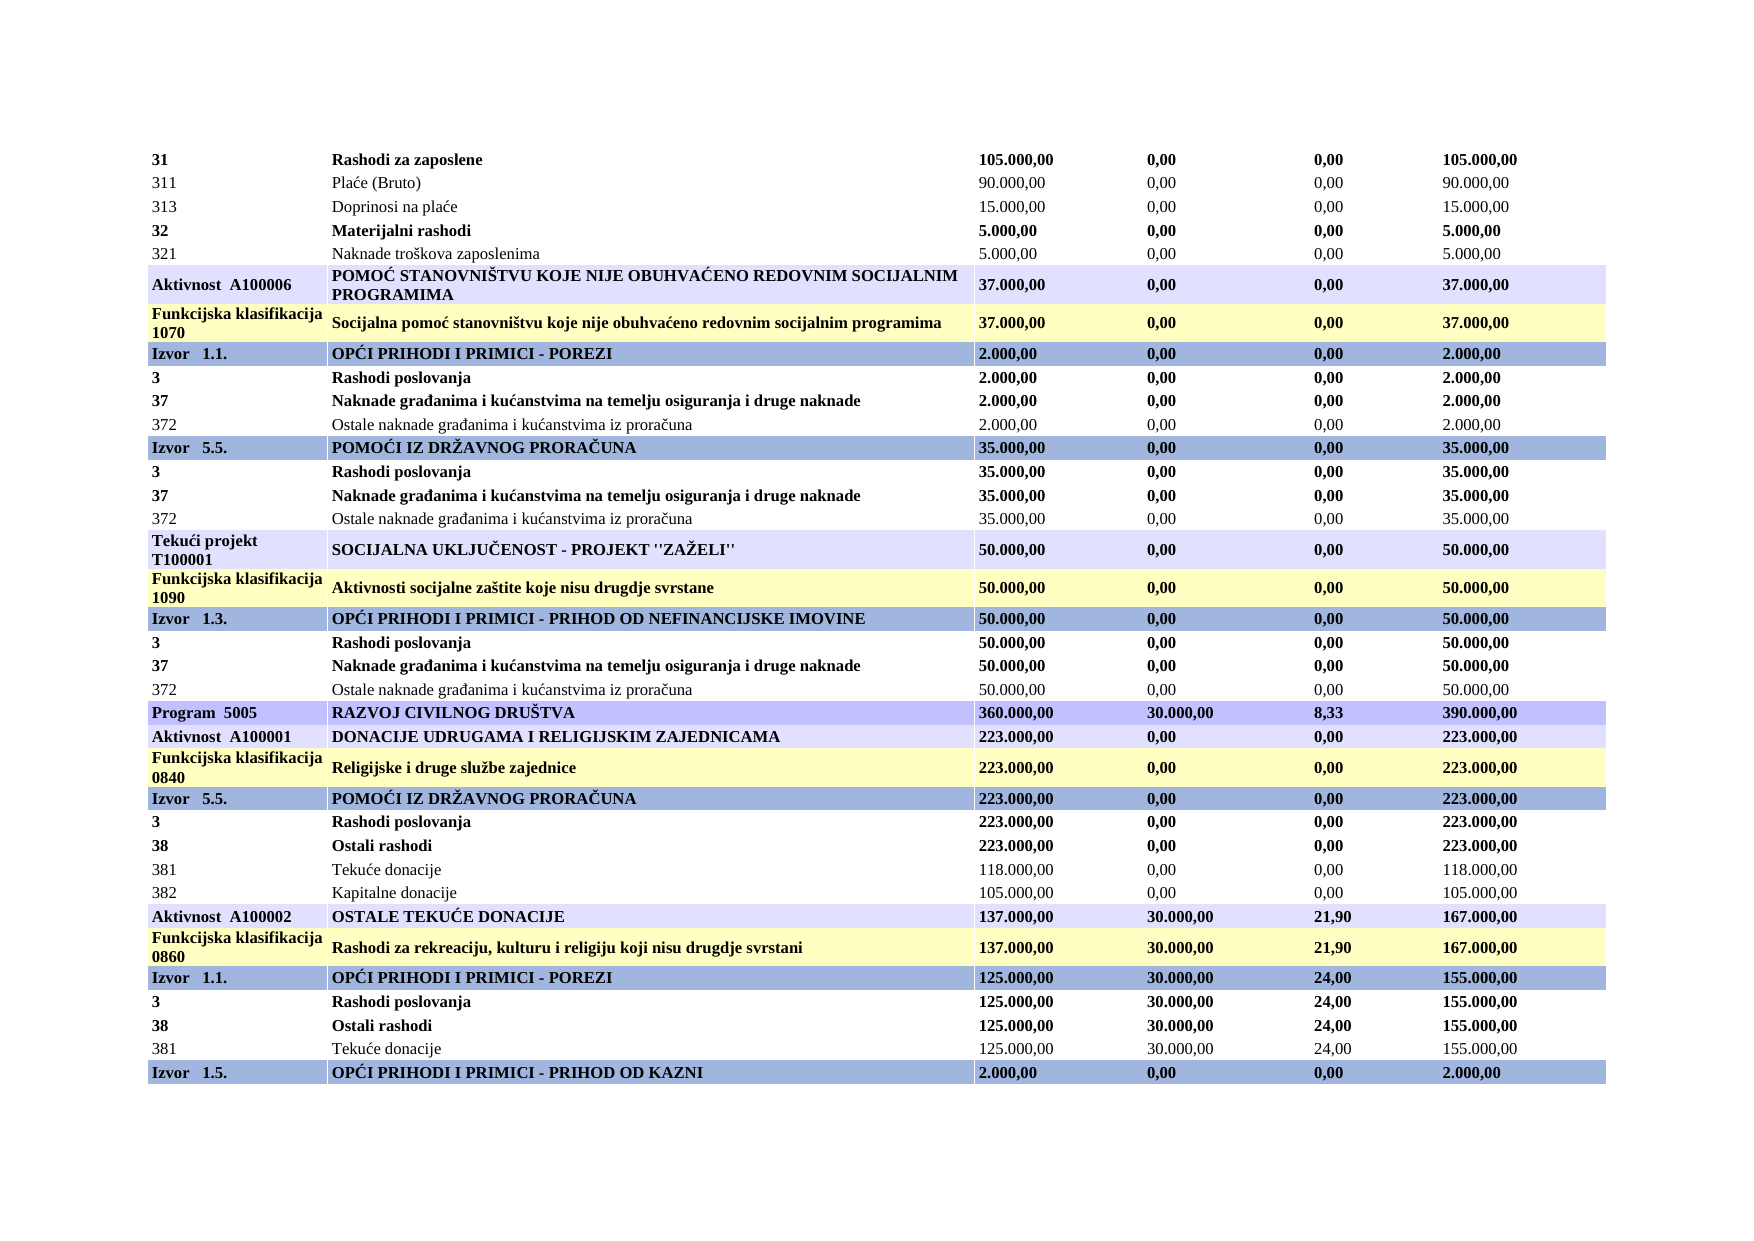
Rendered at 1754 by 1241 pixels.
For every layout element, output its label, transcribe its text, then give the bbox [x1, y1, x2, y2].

table_cell 0,00 [1143, 483, 1310, 507]
table_cell 15.000,00 [1438, 195, 1606, 218]
table_cell 37.000,00 [1438, 265, 1606, 304]
table_cell 38 [148, 834, 327, 857]
table_cell 2.000,00 [1438, 389, 1606, 413]
table_cell 0,00 [1310, 881, 1438, 904]
table_cell 50.000,00 [975, 654, 1143, 678]
table_cell 0,00 [1143, 436, 1310, 460]
table_cell 155.000,00 [1438, 1013, 1606, 1037]
table_cell Aktivnosti socijalne zaštite koje nisu drugdje svrstane [328, 569, 974, 607]
table_cell 118.000,00 [975, 857, 1143, 881]
table_cell 5.000,00 [975, 218, 1143, 242]
table_cell 0,00 [1310, 678, 1438, 701]
table_cell 2.000,00 [975, 413, 1143, 436]
table_cell Funkcijska klasifikacija 0840 [148, 748, 327, 787]
table_cell 223.000,00 [1438, 810, 1606, 834]
table_cell 0,00 [1310, 195, 1438, 218]
table_cell 0,00 [1310, 1060, 1438, 1084]
table_cell 0,00 [1143, 342, 1310, 366]
table_cell 35.000,00 [975, 460, 1143, 483]
table_cell 0,00 [1310, 413, 1438, 436]
table_cell 35.000,00 [1438, 460, 1606, 483]
table_cell 30.000,00 [1143, 928, 1310, 966]
table_cell 2.000,00 [975, 342, 1143, 366]
table_cell 2.000,00 [975, 389, 1143, 413]
table_cell 0,00 [1310, 569, 1438, 607]
table_cell 8,33 [1310, 701, 1438, 725]
table_cell 30.000,00 [1143, 966, 1310, 990]
table_cell POMOĆI IZ DRŽAVNOG PRORAČUNA [328, 436, 974, 460]
table_cell Ostale naknade građanima i kućanstvima iz proračuna [328, 507, 974, 530]
table_cell 30.000,00 [1143, 1013, 1310, 1037]
table_cell 0,00 [1310, 460, 1438, 483]
table_cell 360.000,00 [975, 701, 1143, 725]
table_cell 37 [148, 389, 327, 413]
table_cell Aktivnost A100006 [148, 265, 327, 304]
table_cell 0,00 [1310, 834, 1438, 857]
table_cell 0,00 [1310, 342, 1438, 366]
table_cell POMOĆI IZ DRŽAVNOG PRORAČUNA [328, 787, 974, 810]
table_cell 0,00 [1143, 810, 1310, 834]
table_cell 0,00 [1310, 857, 1438, 881]
table_cell 15.000,00 [975, 195, 1143, 218]
table_cell 0,00 [1143, 725, 1310, 748]
table_cell Aktivnost A100002 [148, 904, 327, 928]
table_cell Kapitalne donacije [328, 881, 974, 904]
table_cell SOCIJALNA UKLJUČENOST - PROJEKT ''ZAŽELI'' [328, 530, 974, 569]
table_cell 0,00 [1310, 530, 1438, 569]
table_cell 50.000,00 [975, 631, 1143, 654]
table_cell Tekuće donacije [328, 1037, 974, 1060]
table_cell 50.000,00 [1438, 678, 1606, 701]
table_cell 223.000,00 [1438, 748, 1606, 787]
table_cell 0,00 [1310, 171, 1438, 195]
table_cell 105.000,00 [1438, 881, 1606, 904]
table_cell 50.000,00 [975, 607, 1143, 631]
table_cell 30.000,00 [1143, 701, 1310, 725]
table_cell 0,00 [1310, 748, 1438, 787]
table_cell 125.000,00 [975, 990, 1143, 1013]
table_cell 223.000,00 [975, 787, 1143, 810]
table_cell 0,00 [1310, 366, 1438, 389]
table_cell 0,00 [1143, 857, 1310, 881]
table_cell 137.000,00 [975, 904, 1143, 928]
table_cell 24,00 [1310, 1013, 1438, 1037]
table_cell 5.000,00 [975, 242, 1143, 265]
table_cell Naknade građanima i kućanstvima na temelju osiguranja i druge naknade [328, 389, 974, 413]
table_cell 31 [148, 148, 327, 171]
table_cell 35.000,00 [975, 507, 1143, 530]
table_cell 2.000,00 [1438, 413, 1606, 436]
table_cell 0,00 [1143, 631, 1310, 654]
table_cell Funkcijska klasifikacija 1070 [148, 304, 327, 342]
table_cell 0,00 [1310, 607, 1438, 631]
table_cell 0,00 [1143, 881, 1310, 904]
table_cell 0,00 [1310, 148, 1438, 171]
table_cell 35.000,00 [1438, 483, 1606, 507]
table_cell Ostali rashodi [328, 834, 974, 857]
table_cell 125.000,00 [975, 1013, 1143, 1037]
table_cell 223.000,00 [1438, 787, 1606, 810]
table_cell 0,00 [1143, 507, 1310, 530]
table_cell Ostali rashodi [328, 1013, 974, 1037]
table_cell Rashodi poslovanja [328, 990, 974, 1013]
table_cell 313 [148, 195, 327, 218]
table_cell 155.000,00 [1438, 966, 1606, 990]
table_cell 167.000,00 [1438, 928, 1606, 966]
table_cell 21,90 [1310, 928, 1438, 966]
table_cell Rashodi poslovanja [328, 810, 974, 834]
table_cell 321 [148, 242, 327, 265]
table_cell Rashodi za rekreaciju, kulturu i religiju koji nisu drugdje svrstani [328, 928, 974, 966]
table_cell 0,00 [1310, 218, 1438, 242]
table_cell 0,00 [1310, 654, 1438, 678]
table_cell 50.000,00 [975, 678, 1143, 701]
table_cell DONACIJE UDRUGAMA I RELIGIJSKIM ZAJEDNICAMA [328, 725, 974, 748]
table_cell Izvor 1.1. [148, 342, 327, 366]
table_cell 50.000,00 [975, 530, 1143, 569]
table_cell 381 [148, 1037, 327, 1060]
table_cell 0,00 [1143, 607, 1310, 631]
table_cell 50.000,00 [1438, 607, 1606, 631]
table_cell POMOĆ STANOVNIŠTVU KOJE NIJE OBUHVAĆENO REDOVNIM SOCIJALNIM PROGRAMIMA [328, 265, 974, 304]
table_cell Izvor 5.5. [148, 436, 327, 460]
table_cell 311 [148, 171, 327, 195]
table_cell 0,00 [1143, 834, 1310, 857]
table_cell 24,00 [1310, 966, 1438, 990]
table_cell 0,00 [1143, 460, 1310, 483]
table_cell 0,00 [1143, 654, 1310, 678]
table_cell Izvor 1.3. [148, 607, 327, 631]
table_cell Izvor 1.1. [148, 966, 327, 990]
table_cell 3 [148, 460, 327, 483]
table_cell 223.000,00 [975, 748, 1143, 787]
table_cell 38 [148, 1013, 327, 1037]
table_cell Program 5005 [148, 701, 327, 725]
table_cell 37.000,00 [975, 265, 1143, 304]
table_cell Socijalna pomoć stanovništvu koje nije obuhvaćeno redovnim socijalnim programima [328, 304, 974, 342]
table_cell 2.000,00 [1438, 1060, 1606, 1084]
table_cell 50.000,00 [1438, 654, 1606, 678]
table_cell OPĆI PRIHODI I PRIMICI - POREZI [328, 966, 974, 990]
table_cell 0,00 [1310, 389, 1438, 413]
table_cell Rashodi poslovanja [328, 631, 974, 654]
table_cell 0,00 [1143, 171, 1310, 195]
table_cell 0,00 [1310, 242, 1438, 265]
table_cell 105.000,00 [1438, 148, 1606, 171]
table_cell Naknade građanima i kućanstvima na temelju osiguranja i druge naknade [328, 483, 974, 507]
table_cell 0,00 [1143, 748, 1310, 787]
table_cell Rashodi za zaposlene [328, 148, 974, 171]
table_cell 223.000,00 [1438, 834, 1606, 857]
table_cell 0,00 [1143, 678, 1310, 701]
table_cell OPĆI PRIHODI I PRIMICI - POREZI [328, 342, 974, 366]
table_cell Ostale naknade građanima i kućanstvima iz proračuna [328, 413, 974, 436]
table_cell Rashodi poslovanja [328, 366, 974, 389]
table_cell 0,00 [1143, 366, 1310, 389]
table_cell Plaće (Bruto) [328, 171, 974, 195]
table_cell 30.000,00 [1143, 904, 1310, 928]
table_cell 105.000,00 [975, 881, 1143, 904]
table_cell 125.000,00 [975, 966, 1143, 990]
table_cell 118.000,00 [1438, 857, 1606, 881]
table_cell 0,00 [1310, 631, 1438, 654]
table_cell 167.000,00 [1438, 904, 1606, 928]
table_cell 3 [148, 810, 327, 834]
table_cell 0,00 [1143, 242, 1310, 265]
table_cell Naknade troškova zaposlenima [328, 242, 974, 265]
table_cell 2.000,00 [975, 366, 1143, 389]
table_cell 0,00 [1310, 725, 1438, 748]
table_cell 2.000,00 [1438, 342, 1606, 366]
table_cell Naknade građanima i kućanstvima na temelju osiguranja i druge naknade [328, 654, 974, 678]
table_cell 0,00 [1310, 507, 1438, 530]
table_cell 223.000,00 [975, 725, 1143, 748]
table_cell 0,00 [1310, 265, 1438, 304]
table_cell 32 [148, 218, 327, 242]
table_cell OSTALE TEKUĆE DONACIJE [328, 904, 974, 928]
table_cell 0,00 [1143, 1060, 1310, 1084]
table_cell 155.000,00 [1438, 1037, 1606, 1060]
table_cell 0,00 [1143, 265, 1310, 304]
table_cell 0,00 [1143, 148, 1310, 171]
table_cell 37.000,00 [1438, 304, 1606, 342]
table_cell 37 [148, 483, 327, 507]
table_cell 0,00 [1143, 389, 1310, 413]
table_cell 24,00 [1310, 1037, 1438, 1060]
table_cell 0,00 [1143, 530, 1310, 569]
table_cell 3 [148, 990, 327, 1013]
table_cell Religijske i druge službe zajednice [328, 748, 974, 787]
table_cell 0,00 [1310, 787, 1438, 810]
table_cell 35.000,00 [1438, 507, 1606, 530]
table_cell 50.000,00 [1438, 569, 1606, 607]
table_cell Tekuće donacije [328, 857, 974, 881]
table_cell 0,00 [1143, 413, 1310, 436]
table_cell 90.000,00 [975, 171, 1143, 195]
table_cell Funkcijska klasifikacija 1090 [148, 569, 327, 607]
table_cell 372 [148, 507, 327, 530]
table_cell 372 [148, 678, 327, 701]
table_cell 30.000,00 [1143, 1037, 1310, 1060]
table_cell 155.000,00 [1438, 990, 1606, 1013]
table_cell 223.000,00 [975, 810, 1143, 834]
table_cell 223.000,00 [1438, 725, 1606, 748]
table_cell 390.000,00 [1438, 701, 1606, 725]
table_cell 125.000,00 [975, 1037, 1143, 1060]
table_cell 3 [148, 631, 327, 654]
table_cell 90.000,00 [1438, 171, 1606, 195]
table_cell 0,00 [1310, 483, 1438, 507]
table_cell Materijalni rashodi [328, 218, 974, 242]
table_cell 382 [148, 881, 327, 904]
table_cell 37 [148, 654, 327, 678]
table_cell 35.000,00 [975, 436, 1143, 460]
table_cell OPĆI PRIHODI I PRIMICI - PRIHOD OD NEFINANCIJSKE IMOVINE [328, 607, 974, 631]
table_cell Izvor 1.5. [148, 1060, 327, 1084]
table_cell Aktivnost A100001 [148, 725, 327, 748]
table_cell 0,00 [1310, 436, 1438, 460]
table_cell 37.000,00 [975, 304, 1143, 342]
table_cell 2.000,00 [1438, 366, 1606, 389]
table_cell 381 [148, 857, 327, 881]
table_cell Doprinosi na plaće [328, 195, 974, 218]
table_cell 21,90 [1310, 904, 1438, 928]
table_cell 372 [148, 413, 327, 436]
table_cell 24,00 [1310, 990, 1438, 1013]
table_cell 0,00 [1310, 810, 1438, 834]
table_cell 0,00 [1143, 195, 1310, 218]
table_cell Izvor 5.5. [148, 787, 327, 810]
table_cell 50.000,00 [1438, 530, 1606, 569]
table_cell OPĆI PRIHODI I PRIMICI - PRIHOD OD KAZNI [328, 1060, 974, 1084]
table_cell 5.000,00 [1438, 242, 1606, 265]
table_cell Tekući projekt T100001 [148, 530, 327, 569]
table_cell 137.000,00 [975, 928, 1143, 966]
table_cell [148, 148, 1606, 1084]
table_cell 0,00 [1143, 787, 1310, 810]
table_cell Funkcijska klasifikacija 0860 [148, 928, 327, 966]
table_cell 35.000,00 [1438, 436, 1606, 460]
table_cell 2.000,00 [975, 1060, 1143, 1084]
table_cell 223.000,00 [975, 834, 1143, 857]
table_cell 0,00 [1143, 569, 1310, 607]
table_cell 30.000,00 [1143, 990, 1310, 1013]
table_cell RAZVOJ CIVILNOG DRUŠTVA [328, 701, 974, 725]
table_cell 50.000,00 [975, 569, 1143, 607]
table_cell Rashodi poslovanja [328, 460, 974, 483]
table_cell 105.000,00 [975, 148, 1143, 171]
table_cell 0,00 [1143, 218, 1310, 242]
table_cell Ostale naknade građanima i kućanstvima iz proračuna [328, 678, 974, 701]
table_cell 50.000,00 [1438, 631, 1606, 654]
table_cell 35.000,00 [975, 483, 1143, 507]
table_cell 0,00 [1143, 304, 1310, 342]
table_cell 0,00 [1310, 304, 1438, 342]
table_cell 3 [148, 366, 327, 389]
table_cell 5.000,00 [1438, 218, 1606, 242]
